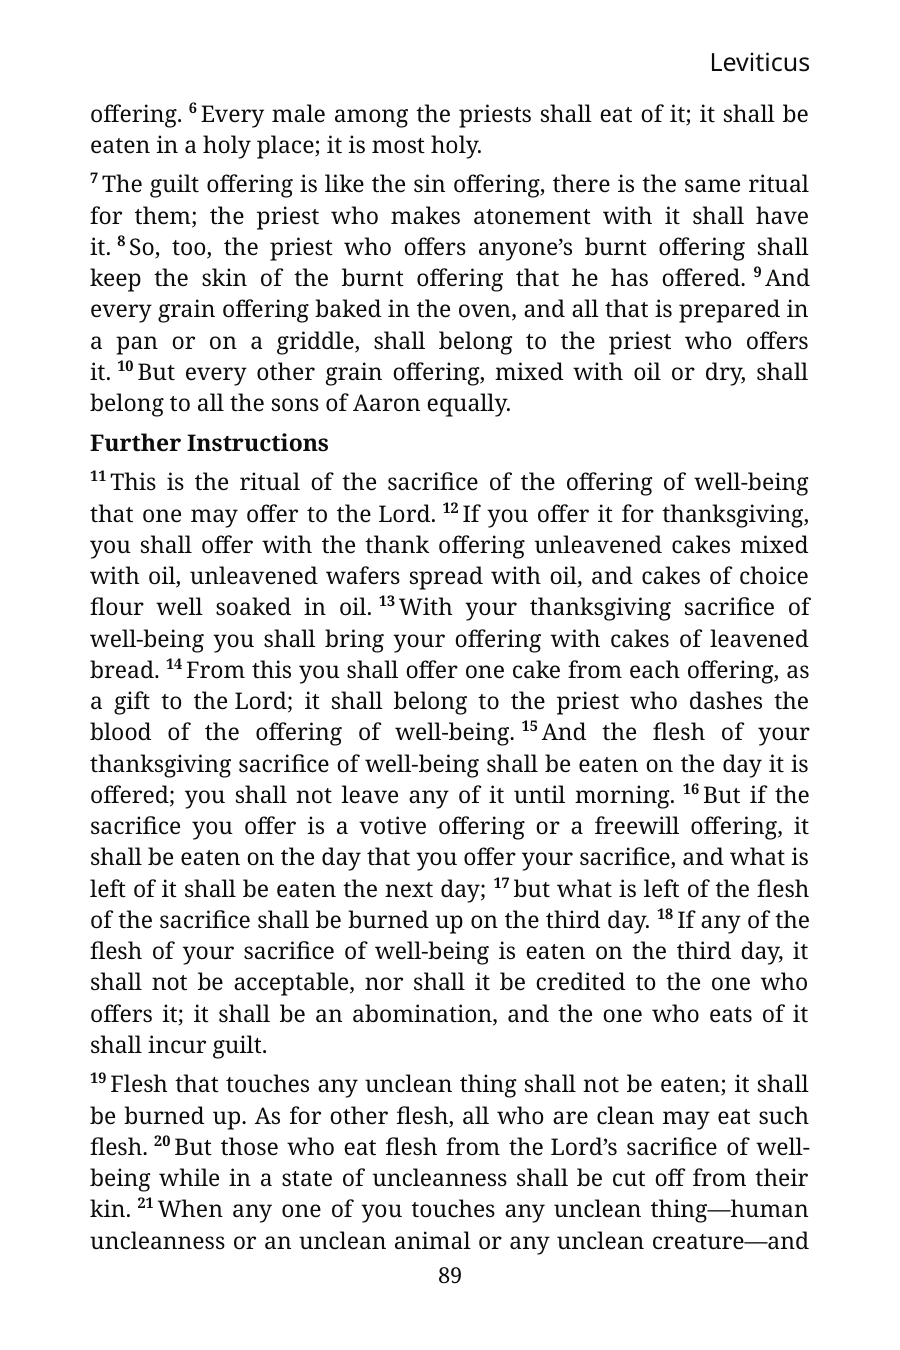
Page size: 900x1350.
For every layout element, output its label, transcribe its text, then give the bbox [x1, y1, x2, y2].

text Further Instructions [90, 427, 810, 458]
text 11 This is the ritual of the sacrifice of the offering of well-being that one may offer to the Lord. 12 If you offer it for thanksgiving, you shall offer with the thank offering unleavened cakes mixed with oil, unleavened wafers spread with oil, and cakes of choice flour well soaked in oil. 13 With your thanksgiving sacrifice of well-being you shall bring your offering with cakes of leavened bread. 14 From this you shall offer one cake from each offering, as a gift to the Lord; it shall belong to the priest who dashes the blood of the offering of well-being. 15 And the flesh of your thanksgiving sacrifice of well-being shall be eaten on the day it is offered; you shall not leave any of it until morning. 16 But if the sacrifice you offer is a votive offering or a freewill offering, it shall be eaten on the day that you offer your sacrifice, and what is left of it shall be eaten the next day; 17 but what is left of the flesh of the sacrifice shall be burned up on the third day. 18 If any of the flesh of your sacrifice of well-being is eaten on the third day, it shall not be acceptable, nor shall it be credited to the one who offers it; it shall be an abomination, and the one who eats of it shall incur guilt. [90, 466, 810, 1060]
text 19 Flesh that touches any unclean thing shall not be eaten; it shall be burned up. As for other flesh, all who are clean may eat such flesh. 20 But those who eat flesh from the Lord’s sacrifice of well-being while in a state of uncleanness shall be cut off from their kin. 21 When any one of you touches any unclean thing—human uncleanness or an unclean animal or any unclean creature—and [90, 1068, 810, 1256]
text 7 The guilt offering is like the sin offering, there is the same ritual for them; the priest who makes atonement with it shall have it. 8 So, too, the priest who offers anyone’s burnt offering shall keep the skin of the burnt offering that he has offered. 9 And every grain offering baked in the oven, and all that is prepared in a pan or on a griddle, shall belong to the priest who offers it. 10 But every other grain offering, mixed with oil or dry, shall belong to all the sons of Aaron equally. [90, 168, 810, 418]
text offering. 6 Every male among the priests shall eat of it; it shall be eaten in a holy place; it is most holy. [90, 97, 810, 160]
